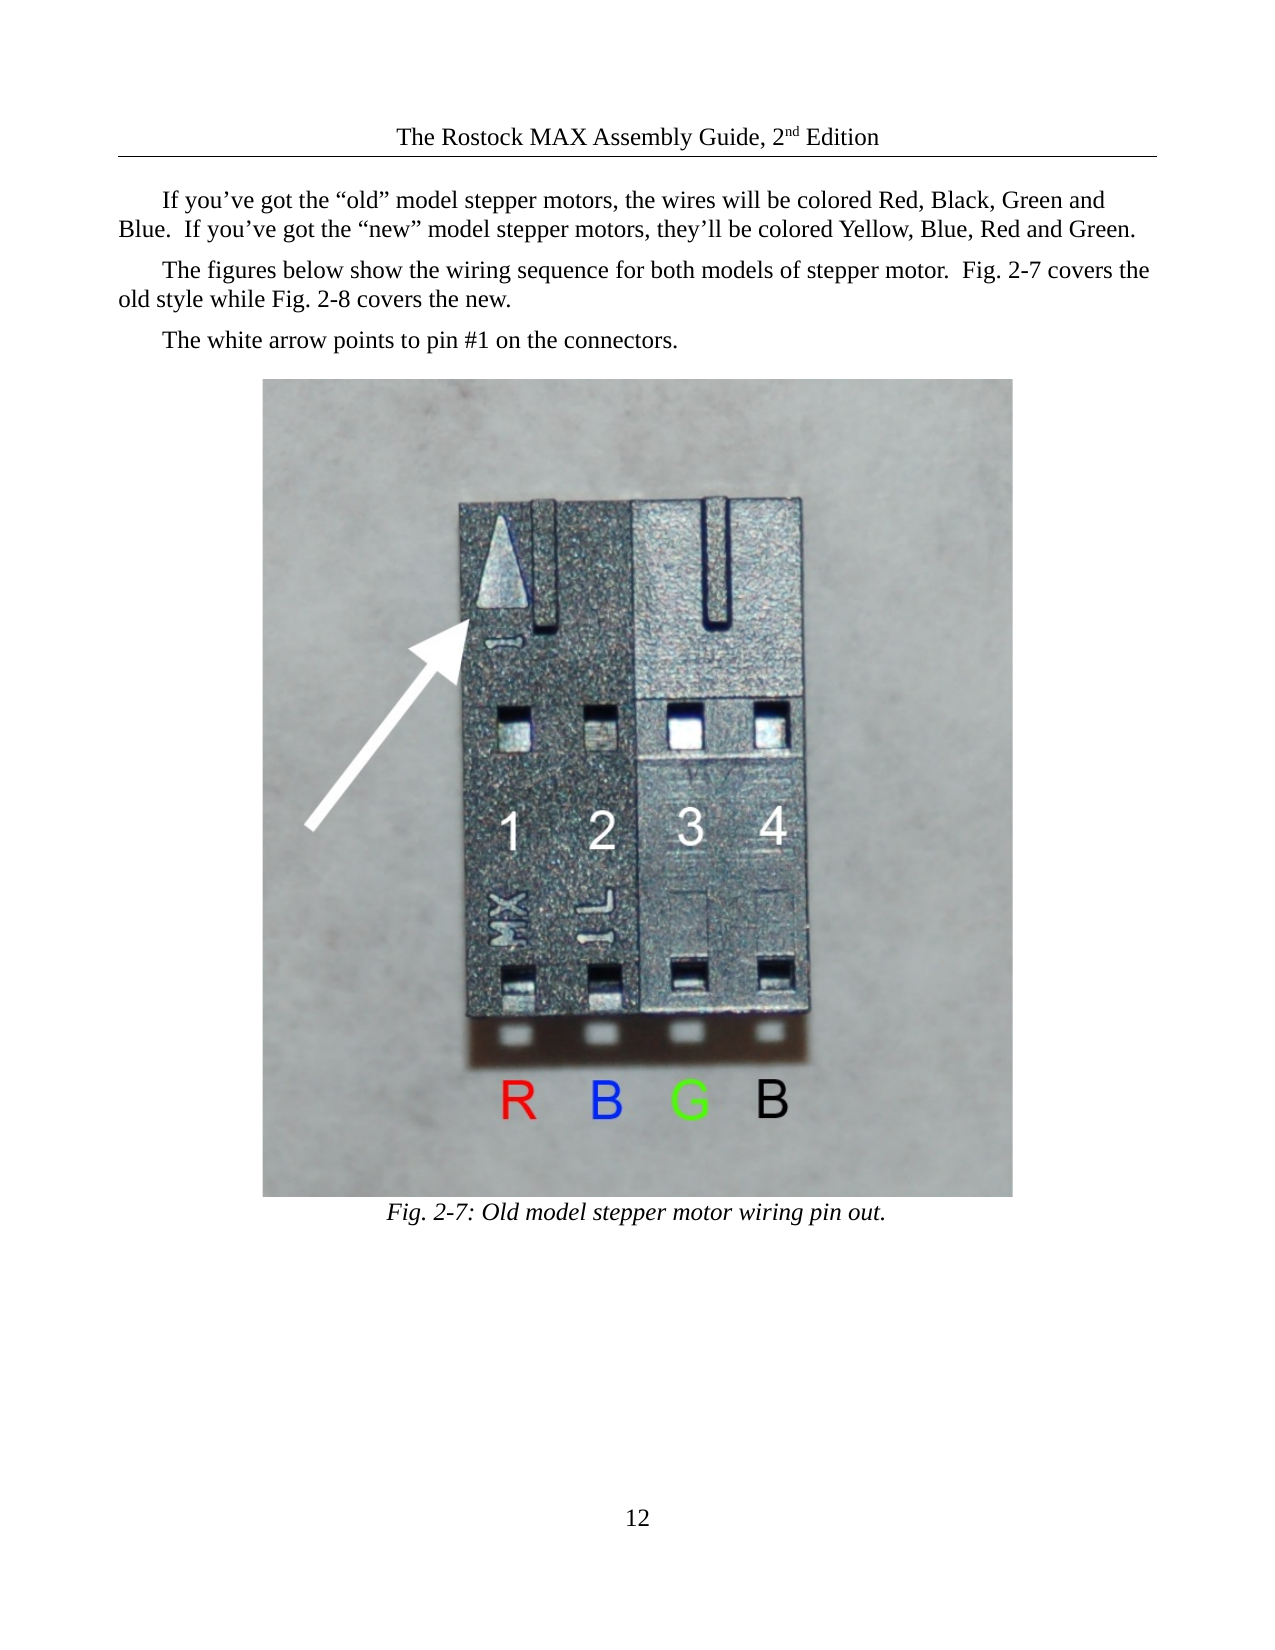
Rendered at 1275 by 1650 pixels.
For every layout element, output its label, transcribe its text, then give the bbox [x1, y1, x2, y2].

text The white arrow points to pin #1 on the connectors. [118, 325, 1157, 354]
text The figures below show the wiring sequence for both models of stepper motor. Fig. 2-7 covers the old style while Fig. 2-8 covers the new. [118, 255, 1157, 313]
text If you’ve got the “old” model stepper motors, the wires will be colored Red, Black, Green and Blue. If you’ve got the “new” model stepper motors, they’ll be colored Yellow, Blue, Red and Green. [118, 185, 1157, 243]
text Fig. 2-7: Old model stepper motor wiring pin out. [262, 1197, 1012, 1225]
picture [262, 379, 1013, 1197]
